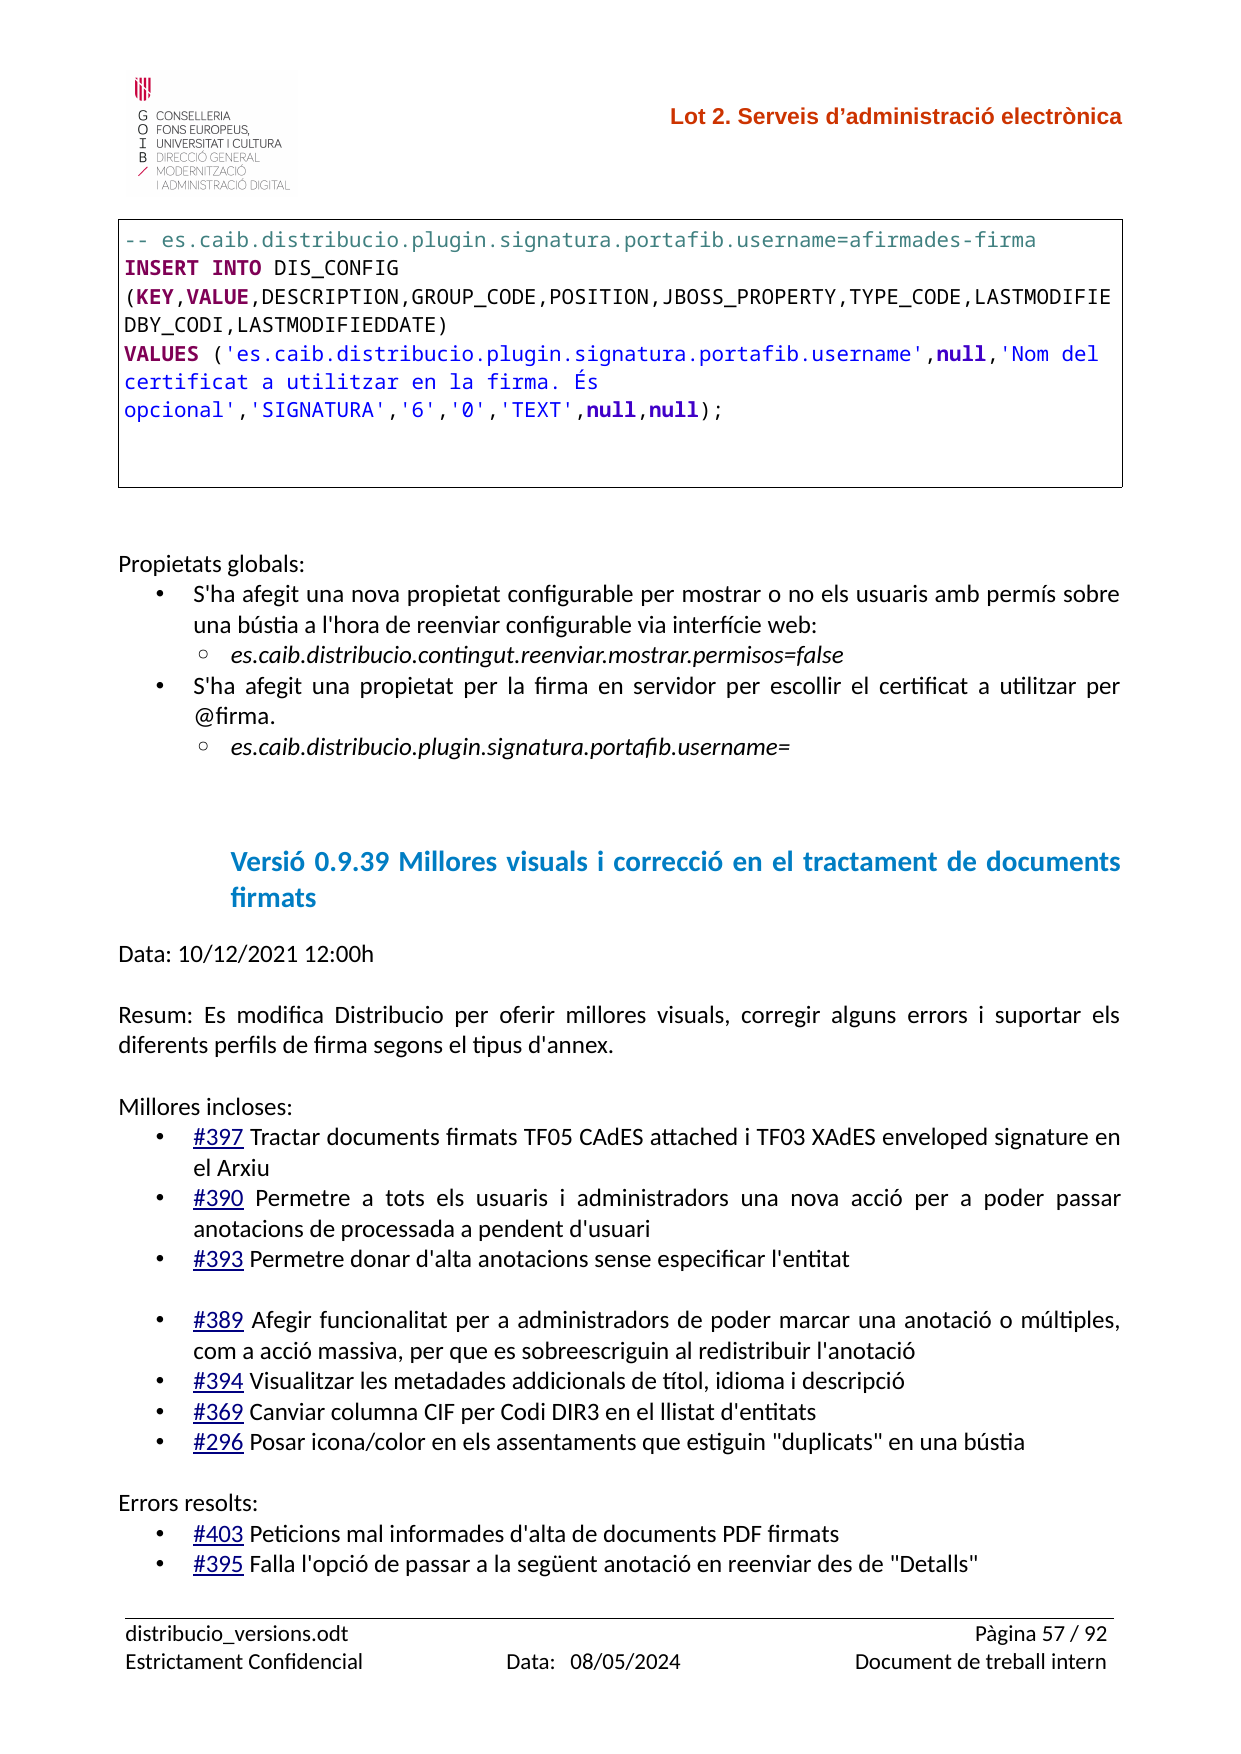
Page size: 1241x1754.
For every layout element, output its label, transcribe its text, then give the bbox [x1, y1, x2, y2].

list es.caib.distribucio.plugin.signatura.portafib.username= [193, 731, 1122, 761]
picture [126, 70, 299, 197]
text Errors resolts: [118, 1487, 1122, 1518]
list es.caib.distribucio.contingut.reenviar.mostrar.permisos=false [193, 639, 1122, 670]
list #296 Posar icona/color en els assentaments que estiguin "duplicats" en una bústia [156, 1426, 1122, 1457]
text Millores incloses: [118, 1091, 1122, 1121]
list S'ha afegit una nova propietat configurable per mostrar o no els usuaris amb permís sobre una bústia a l'hora de reenviar configurable via interfície web: [156, 578, 1122, 639]
list #394 Visualitzar les metadades addicionals de títol, idioma i descripció [156, 1365, 1122, 1396]
text Data: 10/12/2021 12:00h [118, 938, 1122, 968]
text Propietats globals: [118, 548, 1122, 578]
text Resum: Es modifica Distribucio per oferir millores visuals, corregir alguns errors i suportar els diferents perfils de firma segons el tipus d'annex. [118, 999, 1122, 1060]
list #395 Falla l'opció de passar a la següent anotació en reenviar des de "Detalls" [156, 1548, 1122, 1579]
table_header -- es.caib.distribucio.plugin.signatura.portafib.username=afirmades-firma INSERT INTO DIS_CONFIG (KEY,VALUE,DESCRIPTION,GROUP_CODE,POSITION,JBOSS_PROPERTY,TYPE_CODE,LASTMODIFIEDBY_CODI,LASTMODIFIEDDATE) VALUES ('es.caib.distribucio.plugin.signatura.portafib.username',null,'Nom del certificat a utilitzar en la firma. És opcional','SIGNATURA','6','0','TEXT',null,null); [119, 220, 1122, 487]
list #390 Permetre a tots els usuaris i administradors una nova acció per a poder passar anotacions de processada a pendent d'usuari [156, 1182, 1122, 1243]
list #397 Tractar documents firmats TF05 CAdES attached i TF03 XAdES enveloped signature en el Arxiu [156, 1121, 1122, 1182]
list #389 Afegir funcionalitat per a administradors de poder marcar una anotació o múltiples, com a acció massiva, per que es sobreescriguin al redistribuir l'anotació [156, 1304, 1122, 1365]
list #369 Canviar columna CIF per Codi DIR3 en el llistat d'entitats [156, 1396, 1122, 1426]
subtitle Versió 0.9.39 Millores visuals i correcció en el tractament de documents firmats [153, 843, 1122, 914]
list #393 Permetre donar d'alta anotacions sense especificar l'entitat [156, 1243, 1122, 1274]
list #403 Peticions mal informades d'alta de documents PDF firmats [156, 1518, 1122, 1548]
list S'ha afegit una propietat per la firma en servidor per escollir el certificat a utilitzar per @firma. [156, 670, 1122, 731]
